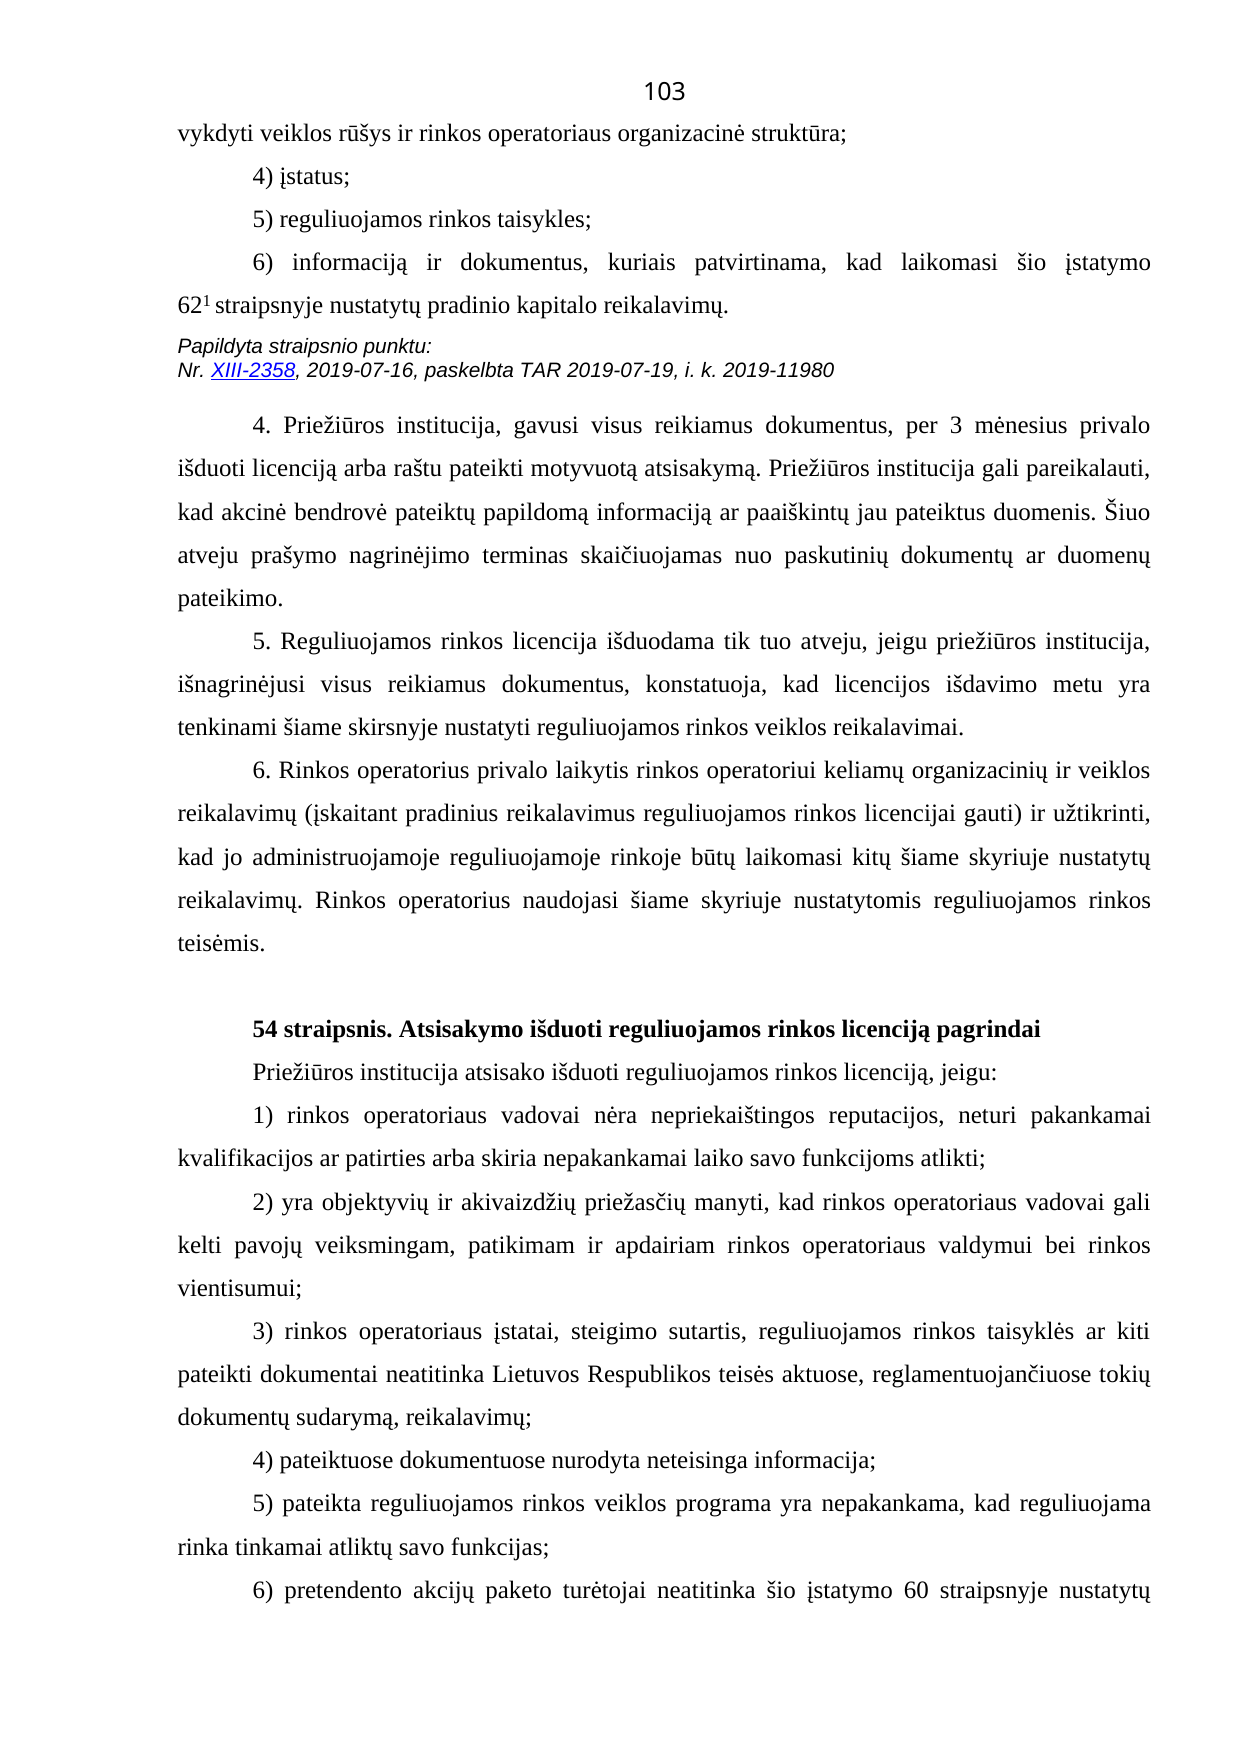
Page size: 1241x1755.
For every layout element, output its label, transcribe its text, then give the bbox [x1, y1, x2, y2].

text Papildyta straipsnio punktu: [177, 334, 1152, 358]
text 2) yra objektyvių ir akivaizdžių priežasčių manyti, kad rinkos operatoriaus vadovai gali kelti pavojų veiksmingam, patikimam ir apdairiam rinkos operatoriaus valdymui bei rinkos vientisumui; [177, 1187, 1152, 1302]
text vykdyti veiklos rūšys ir rinkos operatoriaus organizacinė struktūra; [177, 118, 1152, 147]
text Priežiūros institucija atsisako išduoti reguliuojamos rinkos licenciją, jeigu: [177, 1057, 1152, 1086]
text 4. Priežiūros institucija, gavusi visus reikiamus dokumentus, per 3 mėnesius privalo išduoti licenciją arba raštu pateikti motyvuotą atsisakymą. Priežiūros institucija gali pareikalauti, kad akcinė bendrovė pateiktų papildomą informaciją ar paaiškintų jau pateiktus duomenis. Šiuo atveju prašymo nagrinėjimo terminas skaičiuojamas nuo paskutinių dokumentų ar duomenų pateikimo. [177, 410, 1152, 612]
text 6. Rinkos operatorius privalo laikytis rinkos operatoriui keliamų organizacinių ir veiklos reikalavimų (įskaitant pradinius reikalavimus reguliuojamos rinkos licencijai gauti) ir užtikrinti, kad jo administruojamoje reguliuojamoje rinkoje būtų laikomasi kitų šiame skyriuje nustatytų reikalavimų. Rinkos operatorius naudojasi šiame skyriuje nustatytomis reguliuojamos rinkos teisėmis. [177, 755, 1152, 957]
text 4) pateiktuose dokumentuose nurodyta neteisinga informacija; [177, 1445, 1152, 1474]
text Nr. XIII-2358, 2019-07-16, paskelbta TAR 2019-07-19, i. k. 2019-11980 [177, 358, 1152, 382]
text 5) reguliuojamos rinkos taisykles; [177, 204, 1152, 233]
text 6) pretendento akcijų paketo turėtojai neatitinka šio įstatymo 60 straipsnyje nustatytų [177, 1575, 1152, 1603]
text 1) rinkos operatoriaus vadovai nėra nepriekaištingos reputacijos, neturi pakankamai kvalifikacijos ar patirties arba skiria nepakankamai laiko savo funkcijoms atlikti; [177, 1100, 1152, 1172]
text 6) informaciją ir dokumentus, kuriais patvirtinama, kad laikomasi šio įstatymo 621 straipsnyje nustatytų pradinio kapitalo reikalavimų. [177, 247, 1152, 319]
text 4) įstatus; [177, 161, 1152, 190]
text 5. Reguliuojamos rinkos licencija išduodama tik tuo atveju, jeigu priežiūros institucija, išnagrinėjusi visus reikiamus dokumentus, konstatuoja, kad licencijos išdavimo metu yra tenkinami šiame skirsnyje nustatyti reguliuojamos rinkos veiklos reikalavimai. [177, 626, 1152, 741]
text 3) rinkos operatoriaus įstatai, steigimo sutartis, reguliuojamos rinkos taisyklės ar kiti pateikti dokumentai neatitinka Lietuvos Respublikos teisės aktuose, reglamentuojančiuose tokių dokumentų sudarymą, reikalavimų; [177, 1316, 1152, 1431]
text 5) pateikta reguliuojamos rinkos veiklos programa yra nepakankama, kad reguliuojama rinka tinkamai atliktų savo funkcijas; [177, 1488, 1152, 1560]
text 54 straipsnis. Atsisakymo išduoti reguliuojamos rinkos licenciją pagrindai [177, 1014, 1152, 1043]
